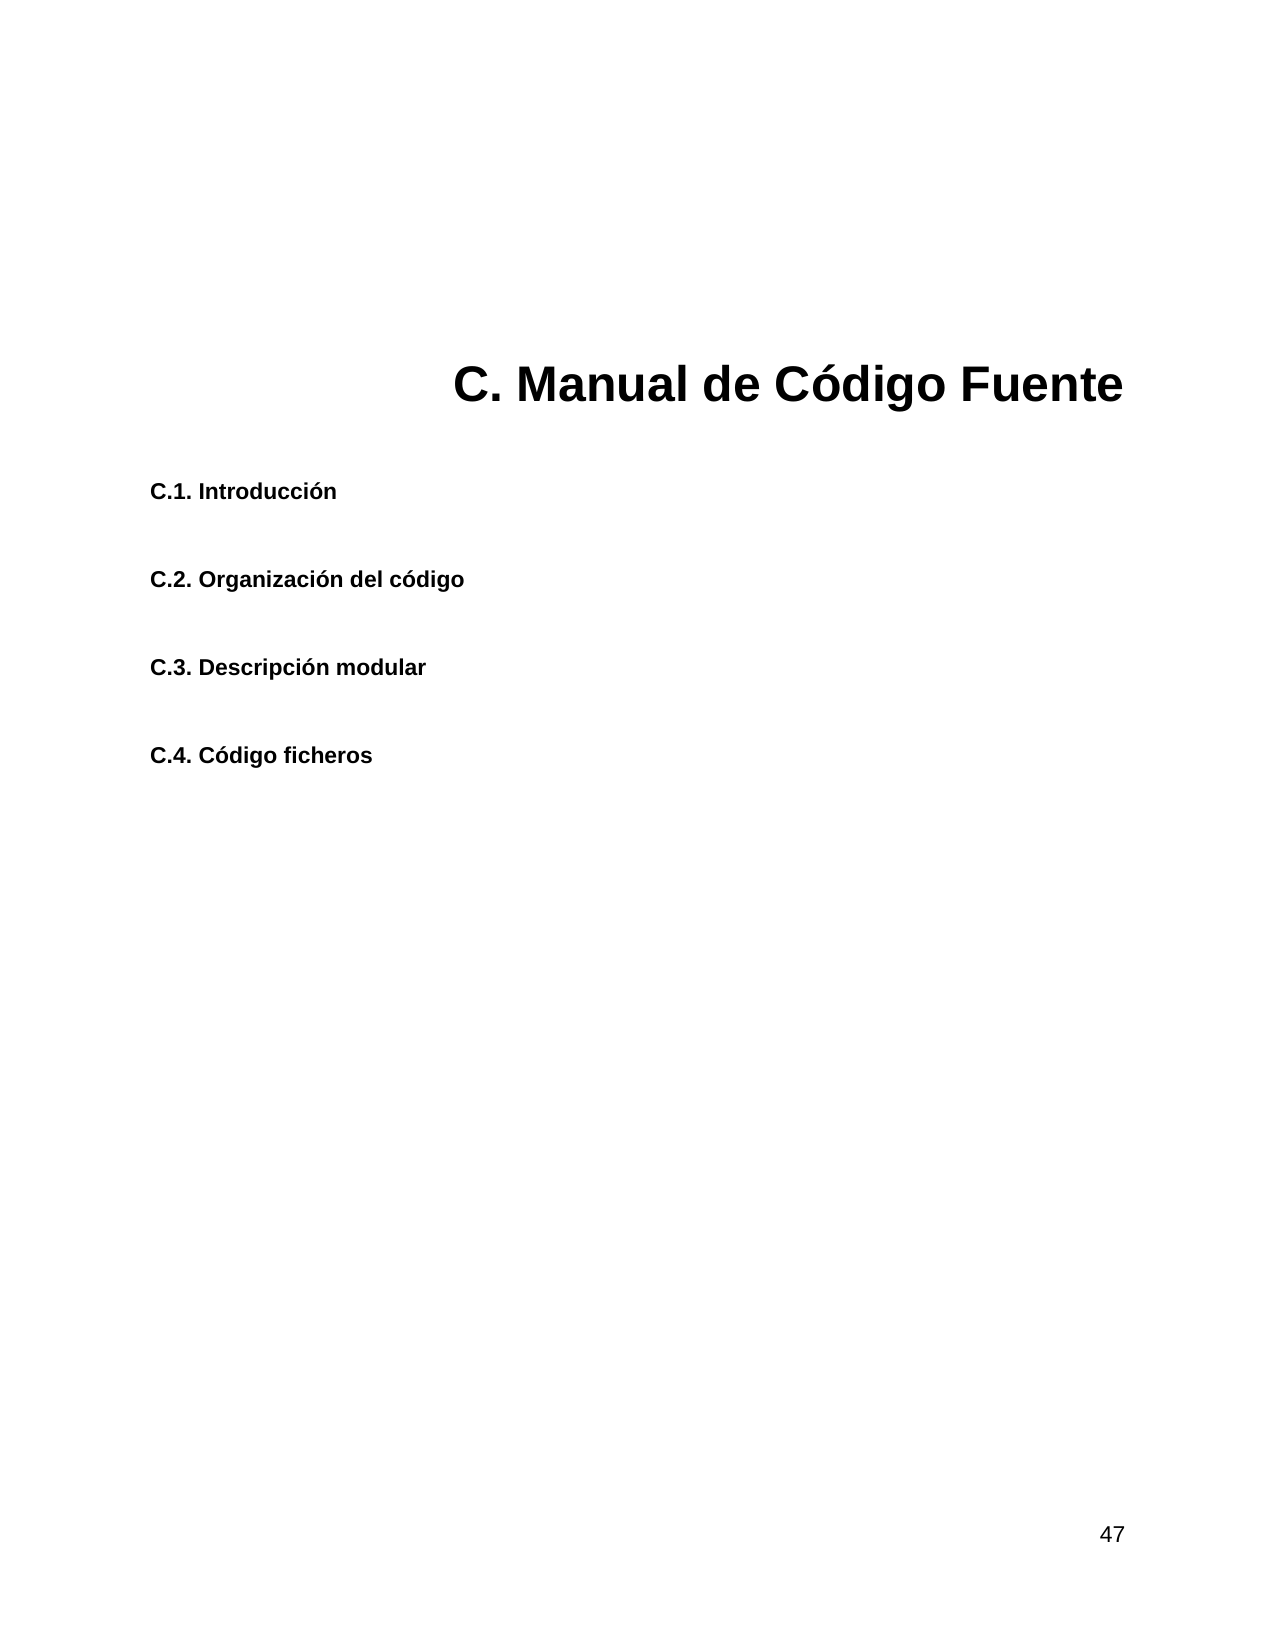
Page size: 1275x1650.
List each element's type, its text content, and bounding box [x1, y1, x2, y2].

text C. Manual de Código Fuente [150, 356, 1125, 411]
text C.3. Descripción modular [150, 655, 1125, 680]
text C.2. Organización del código [150, 567, 1125, 592]
text C.4. Código ficheros [150, 743, 1125, 768]
text C.1. Introducción [150, 478, 1125, 504]
